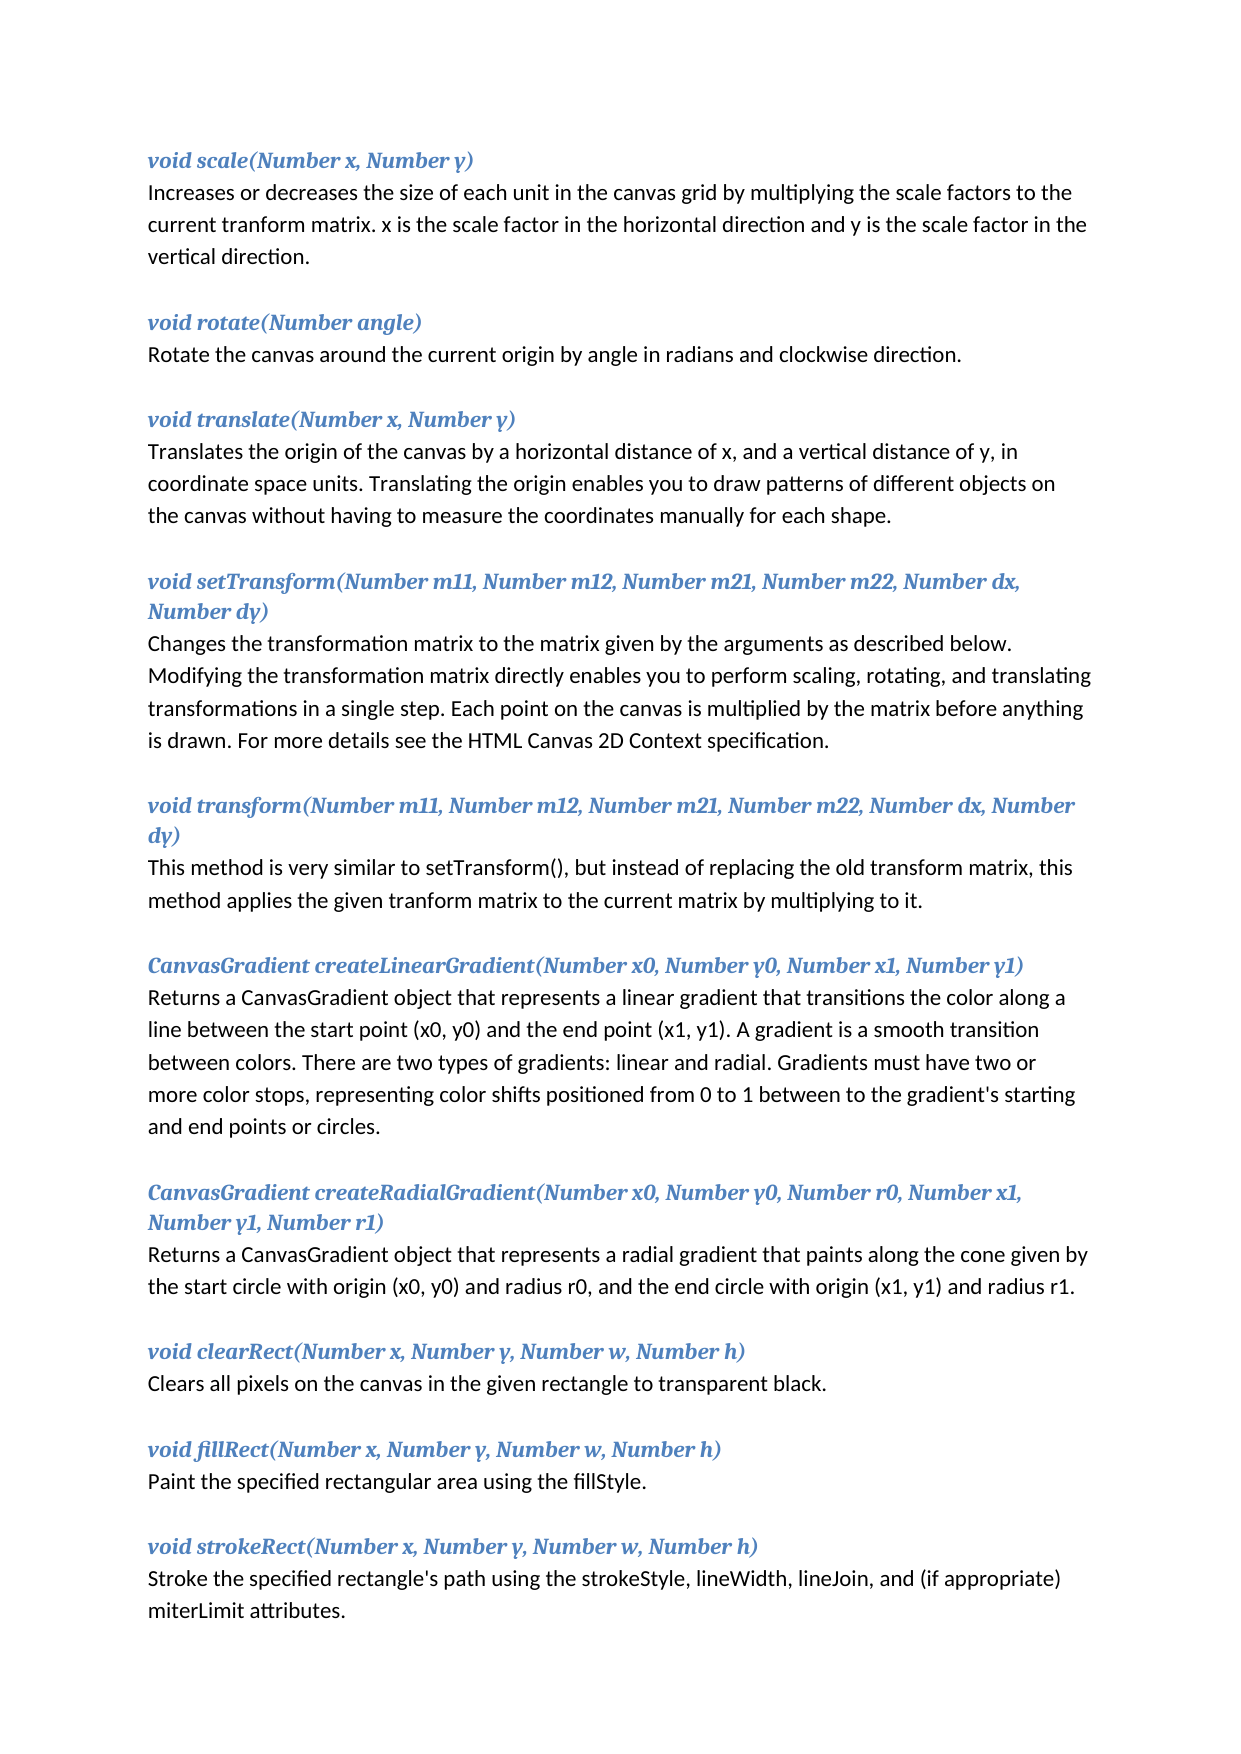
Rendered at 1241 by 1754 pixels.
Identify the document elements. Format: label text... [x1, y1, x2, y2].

subtitle CanvasGradient createLinearGradient(Number x0, Number y0, Number x1, Number y1) [148, 953, 1093, 979]
text Changes the transformation matrix to the matrix given by the arguments as described below. Modifying the transformation matrix directly enables you to perform scaling, rotating, and translating transformations in a single step. Each point on the canvas is multiplied by the matrix before anything is drawn. For more details see the HTML Canvas 2D Context specification. [148, 629, 1093, 754]
subtitle void transform(Number m11, Number m12, Number m21, Number m22, Number dx, Number dy) [148, 793, 1093, 850]
text Translates the origin of the canvas by a horizontal distance of x, and a vertical distance of y, in coordinate space units. Translating the origin enables you to draw patterns of different objects on the canvas without having to measure the coordinates manually for each shape. [148, 437, 1093, 529]
text Stroke the specified rectangle's path using the strokeStyle, lineWidth, lineJoin, and (if appropriate) miterLimit attributes. [148, 1564, 1093, 1624]
subtitle void fillRect(Number x, Number y, Number w, Number h) [148, 1437, 1093, 1463]
text Returns a CanvasGradient object that represents a linear gradient that transitions the color along a line between the start point (x0, y0) and the end point (x1, y1). A gradient is a smooth transition between colors. There are two types of gradients: linear and radial. Gradients must have two or more color stops, representing color shifts positioned from 0 to 1 between to the gradient's starting and end points or circles. [148, 983, 1093, 1140]
text Returns a CanvasGradient object that represents a radial gradient that paints along the cone given by the start circle with origin (x0, y0) and radius r0, and the end circle with origin (x1, y1) and radius r1. [148, 1240, 1093, 1300]
text Increases or decreases the size of each unit in the canvas grid by multiplying the scale factors to the current tranform matrix. x is the scale factor in the horizontal direction and y is the scale factor in the vertical direction. [148, 178, 1093, 270]
text Paint the specified rectangular area using the fillStyle. [148, 1467, 1093, 1495]
subtitle void rotate(Number angle) [148, 309, 1093, 336]
subtitle void translate(Number x, Number y) [148, 407, 1093, 433]
text This method is very similar to setTransform(), but instead of replacing the old transform matrix, this method applies the given tranform matrix to the current matrix by multiplying to it. [148, 853, 1093, 914]
text Clears all pixels on the canvas in the given rectangle to transparent black. [148, 1369, 1093, 1397]
subtitle void strokeRect(Number x, Number y, Number w, Number h) [148, 1534, 1093, 1561]
subtitle void clearRect(Number x, Number y, Number w, Number h) [148, 1339, 1093, 1366]
subtitle void scale(Number x, Number y) [148, 148, 1093, 174]
text Rotate the canvas around the current origin by angle in radians and clockwise direction. [148, 340, 1093, 368]
subtitle CanvasGradient createRadialGradient(Number x0, Number y0, Number r0, Number x1, Number y1, Number r1) [148, 1179, 1093, 1236]
subtitle void setTransform(Number m11, Number m12, Number m21, Number m22, Number dx, Number dy) [148, 569, 1093, 625]
